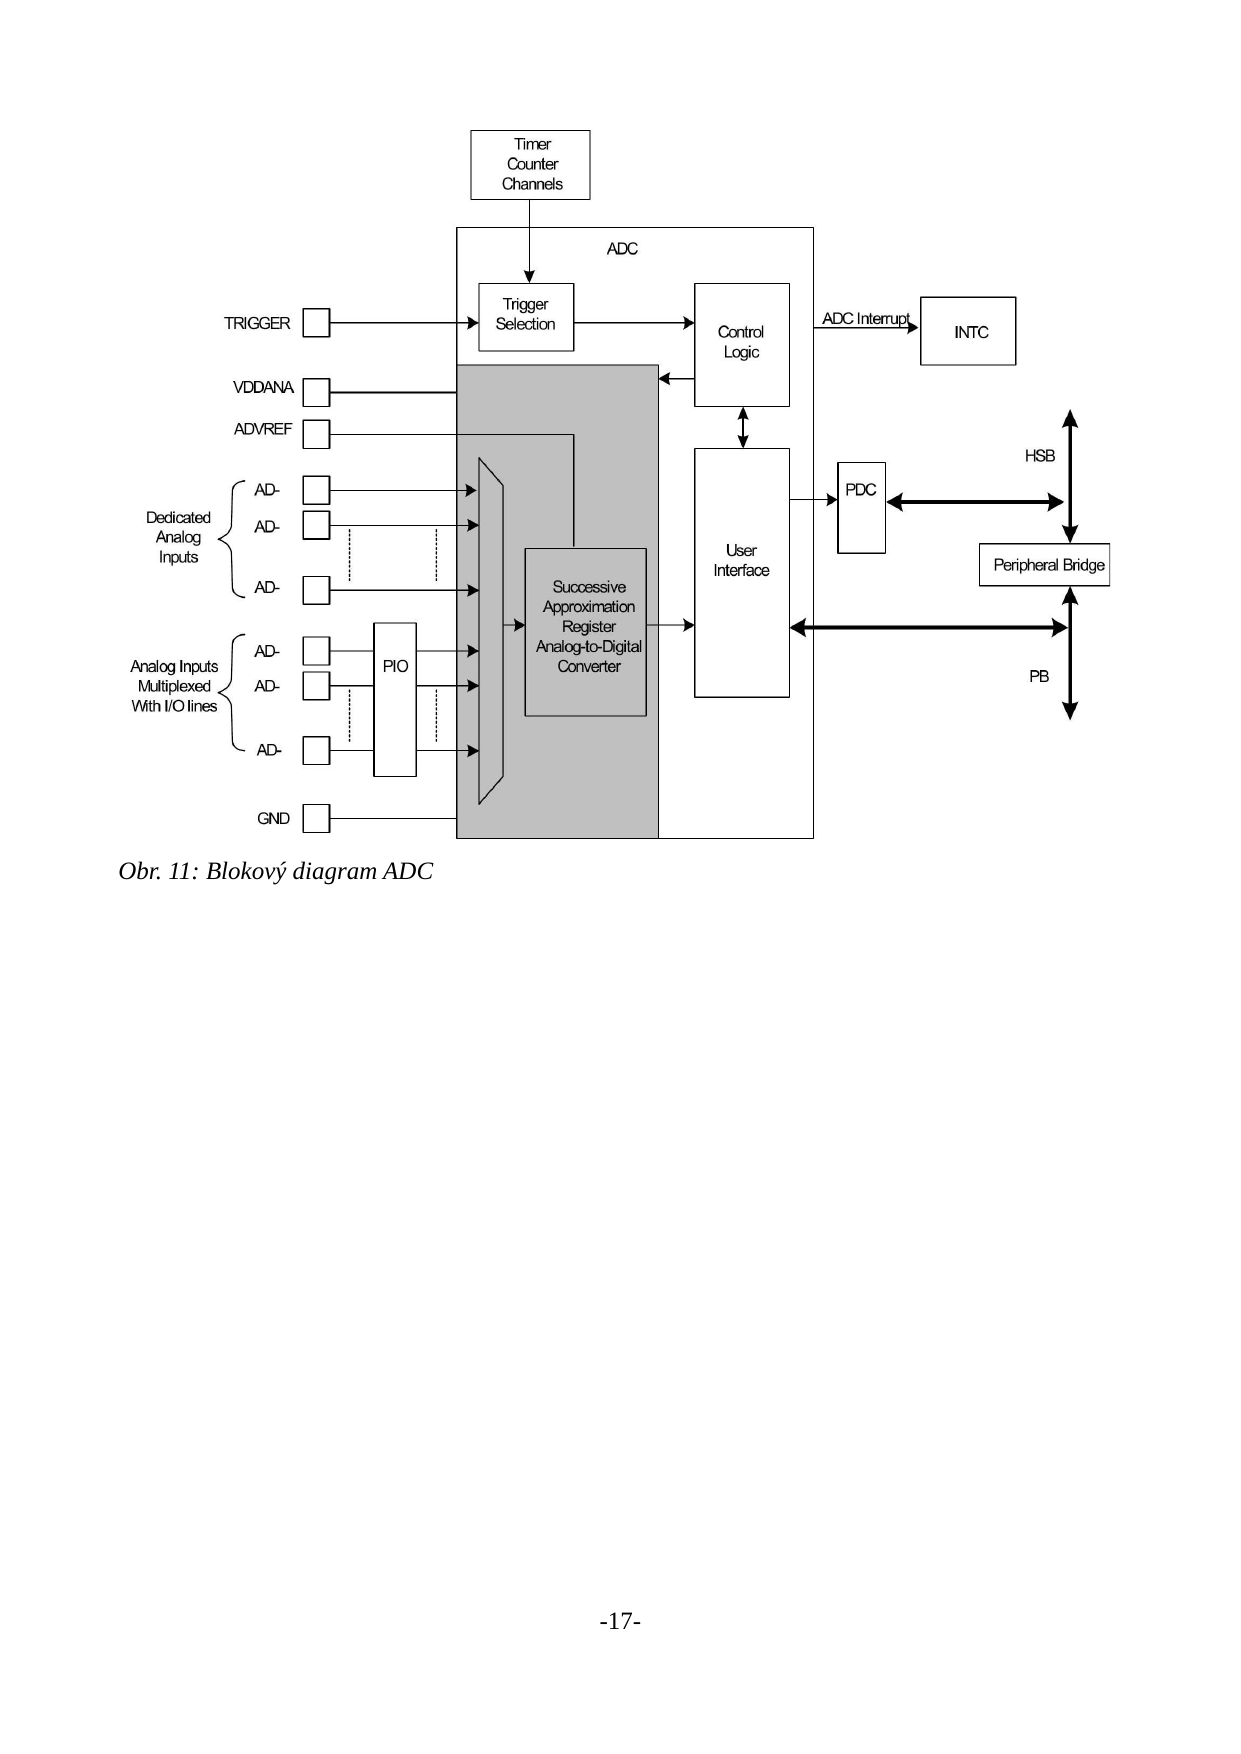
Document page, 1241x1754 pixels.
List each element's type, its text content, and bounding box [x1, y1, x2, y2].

picture [130, 130, 1110, 839]
text Obr. 11: Blokový diagram ADC [118, 839, 1122, 885]
